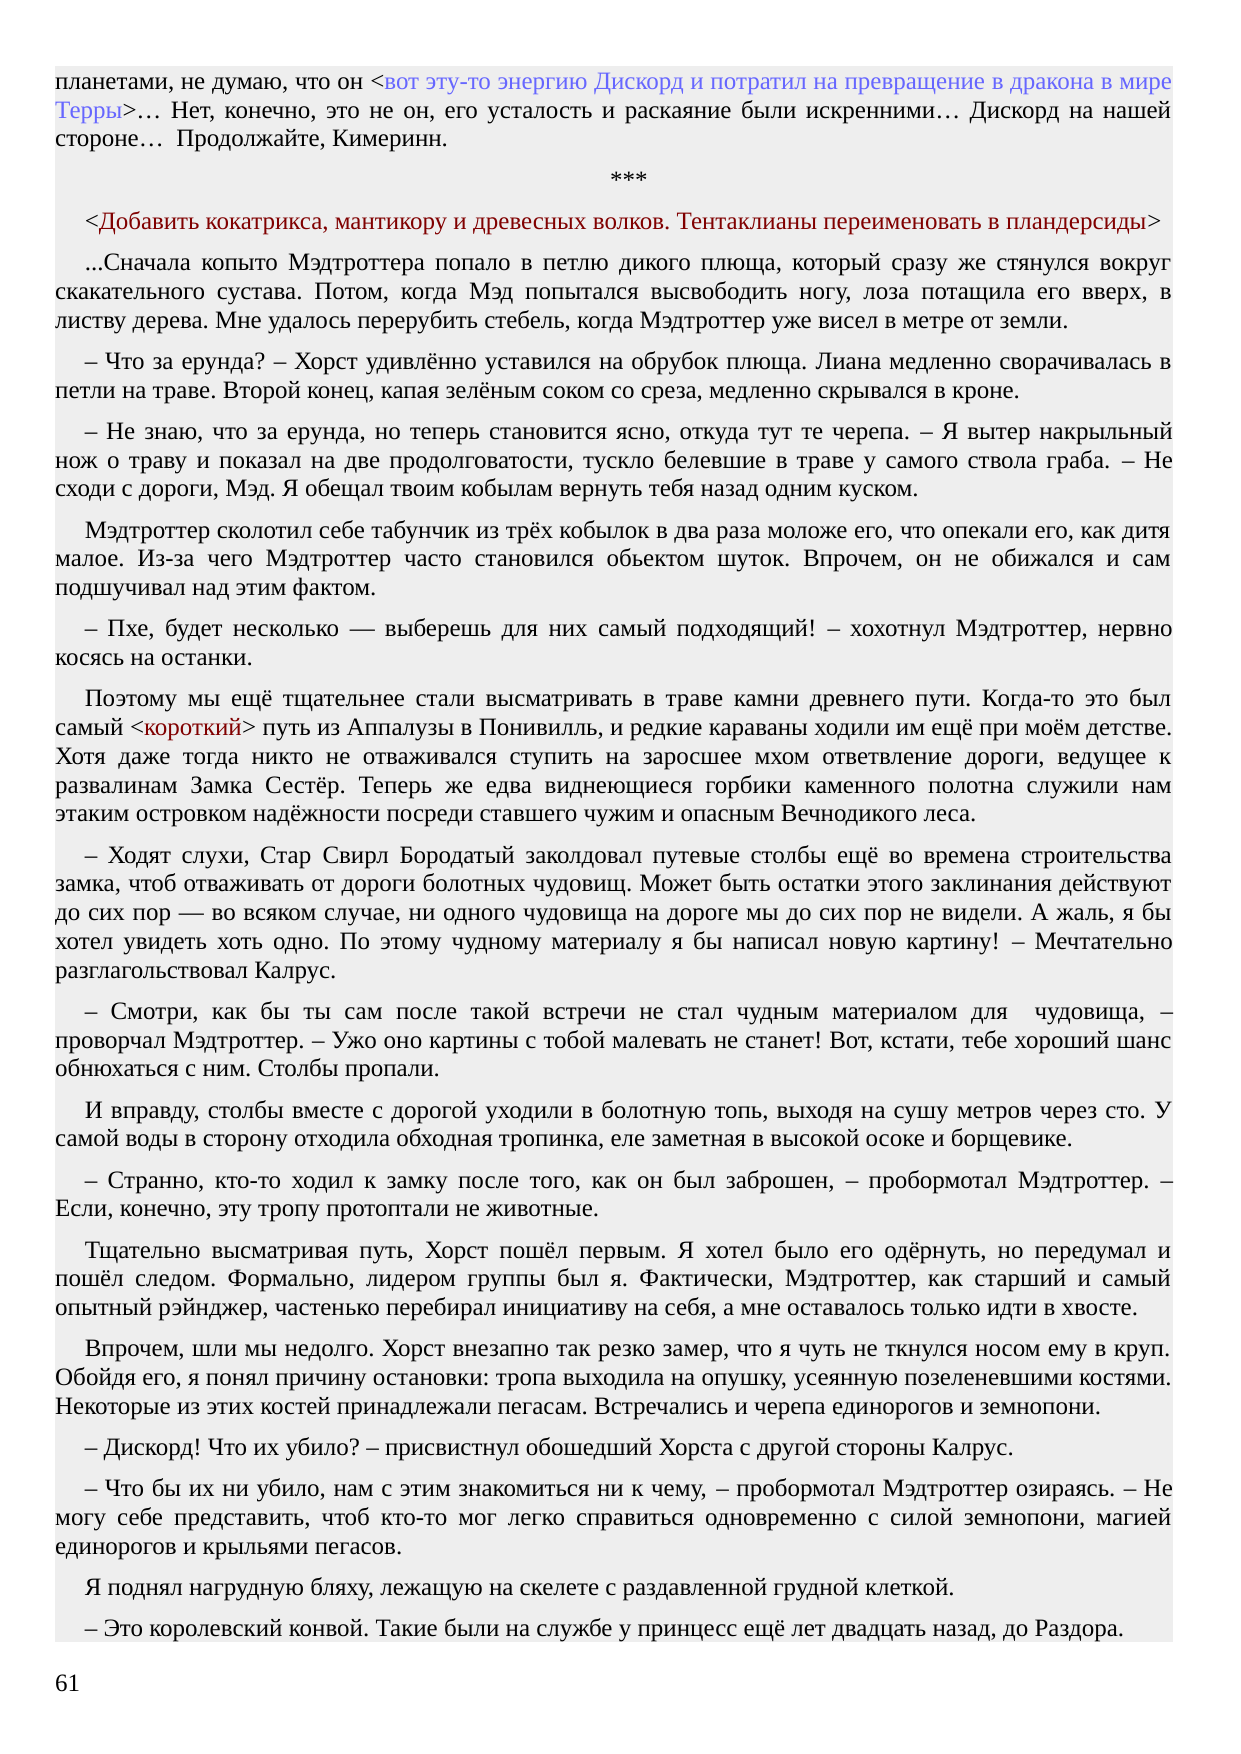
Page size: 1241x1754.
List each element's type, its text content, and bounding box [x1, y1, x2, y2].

text – Пхе, будет несколько — выберешь для них самый подходящий! – хохотнул Мэдтроттер, нервно косясь на останки. [55, 613, 1173, 671]
text – Ходят слухи, Стар Cвирл Бородатый заколдовал путевые столбы ещё во времена строительства замка, чтоб отваживать от дороги болотных чудовищ. Может быть остатки этого заклинания действуют до сих пор — во всяком случае, ни одного чудовища на дороге мы до сих пор не видели. А жаль, я бы хотел увидеть хоть одно. По этому чудному материалу я бы написал новую картину! – Мечтательно разглагольствовал Калрус. [55, 840, 1173, 983]
text Тщательно высматривая путь, Хорст пошёл первым. Я хотел было его одёрнуть, но передумал и пошёл следом. Формально, лидером группы был я. Фактически, Мэдтроттер, как старший и самый опытный рэйнджер, частенько перебирал инициативу на себя, а мне оставалось только идти в хвосте. [55, 1235, 1173, 1321]
text *** [55, 165, 1173, 193]
text – Дискорд! Что их убило? – присвистнул обошедший Хорста с другой стороны Калрус. [55, 1432, 1173, 1461]
text – Не знаю, что за ерунда, но теперь становится ясно, откуда тут те черепа. – Я вытер накрыльный нож о траву и показал на две продолговатости, тускло белевшие в траве у самого ствола граба. – Не сходи с дороги, Мэд. Я обещал твоим кобылам вернуть тебя назад одним куском. [55, 416, 1173, 502]
text Мэдтроттер сколотил себе табунчик из трёх кобылок в два раза моложе его, что опекали его, как дитя малое. Из-за чего Мэдтроттер часто становился обьектом шуток. Впрочем, он не обижался и сам подшучивал над этим фактом. [55, 515, 1173, 601]
text – Это королевский конвой. Такие были на службе у принцесс ещё лет двадцать назад, до Раздора. [55, 1613, 1173, 1642]
text Впрочем, шли мы недолго. Хорст внезапно так резко замер, что я чуть не ткнулся носом ему в круп. Обойдя его, я понял причину остановки: тропа выходила на опушку, усеянную позеленевшими костями. Некоторые из этих костей принадлежали пегасам. Встречались и черепа единорогов и земнопони. [55, 1333, 1173, 1420]
text ...Сначала копыто Мэдтроттера попало в петлю дикого плюща, который сразу же стянулся вокруг скакательного сустава. Потом, когда Мэд попытался высвободить ногу, лоза потащила его вверх, в листву дерева. Мне удалось перерубить стебель, когда Мэдтроттер уже висел в метре от земли. [55, 247, 1173, 333]
text – Странно, кто-то ходил к замку после того, как он был заброшен, – пробормотал Мэдтроттер. – Если, конечно, эту тропу протоптали не животные. [55, 1165, 1173, 1222]
text – Смотри, как бы ты сам после такой встречи не стал чудным материалом для чудовища, – проворчал Мэдтроттер. – Ужо оно картины с тобой малевать не станет! Вот, кстати, тебе хороший шанс обнюхаться с ним. Столбы пропали. [55, 996, 1173, 1082]
text И вправду, столбы вместе с дорогой уходили в болотную топь, выходя на сушу метров через сто. У самой воды в сторону отходила обходная тропинка, еле заметная в высокой осоке и борщевике. [55, 1095, 1173, 1152]
text – Что бы их ни убило, нам с этим знакомиться ни к чему, – пробормотал Мэдтроттер озираясь. – Не могу себе представить, чтоб кто-то мог легко справиться одновременно с силой земнопони, магией единорогов и крыльями пегасов. [55, 1473, 1173, 1560]
text <Добавить кокатрикса, мантикору и древесных волков. Тентаклианы переименовать в пландерсиды> [55, 206, 1173, 235]
text планетами, не думаю, что он <вот эту-то энергию Дискорд и потратил на превращение в дракона в мире Терры>… Нет, конечно, это не он, его усталость и раскаяние были искренними… Дискорд на нашей стороне… Продолжайте, Кимеринн. [55, 66, 1173, 152]
text – Что за ерунда? – Хорст удивлённо уставился на обрубок плюща. Лиана медленно сворачивалась в петли на траве. Второй конец, капая зелёным соком со среза, медленно скрывался в кроне. [55, 346, 1173, 403]
text Я поднял нагрудную бляху, лежащую на скелете с раздавленной грудной клеткой. [55, 1572, 1173, 1601]
text Поэтому мы ещё тщательнее стали высматривать в траве камни древнего пути. Когда-то это был самый <короткий> путь из Аппалузы в Понивилль, и редкие караваны ходили им ещё при моём детстве. Хотя даже тогда никто не отваживался ступить на заросшее мхом ответвление дороги, ведущее к развалинам Замка Сестёр. Теперь же едва виднеющиеся горбики каменного полотна служили нам этаким островком надёжности посреди ставшего чужим и опасным Вечнодикого леса. [55, 683, 1173, 827]
